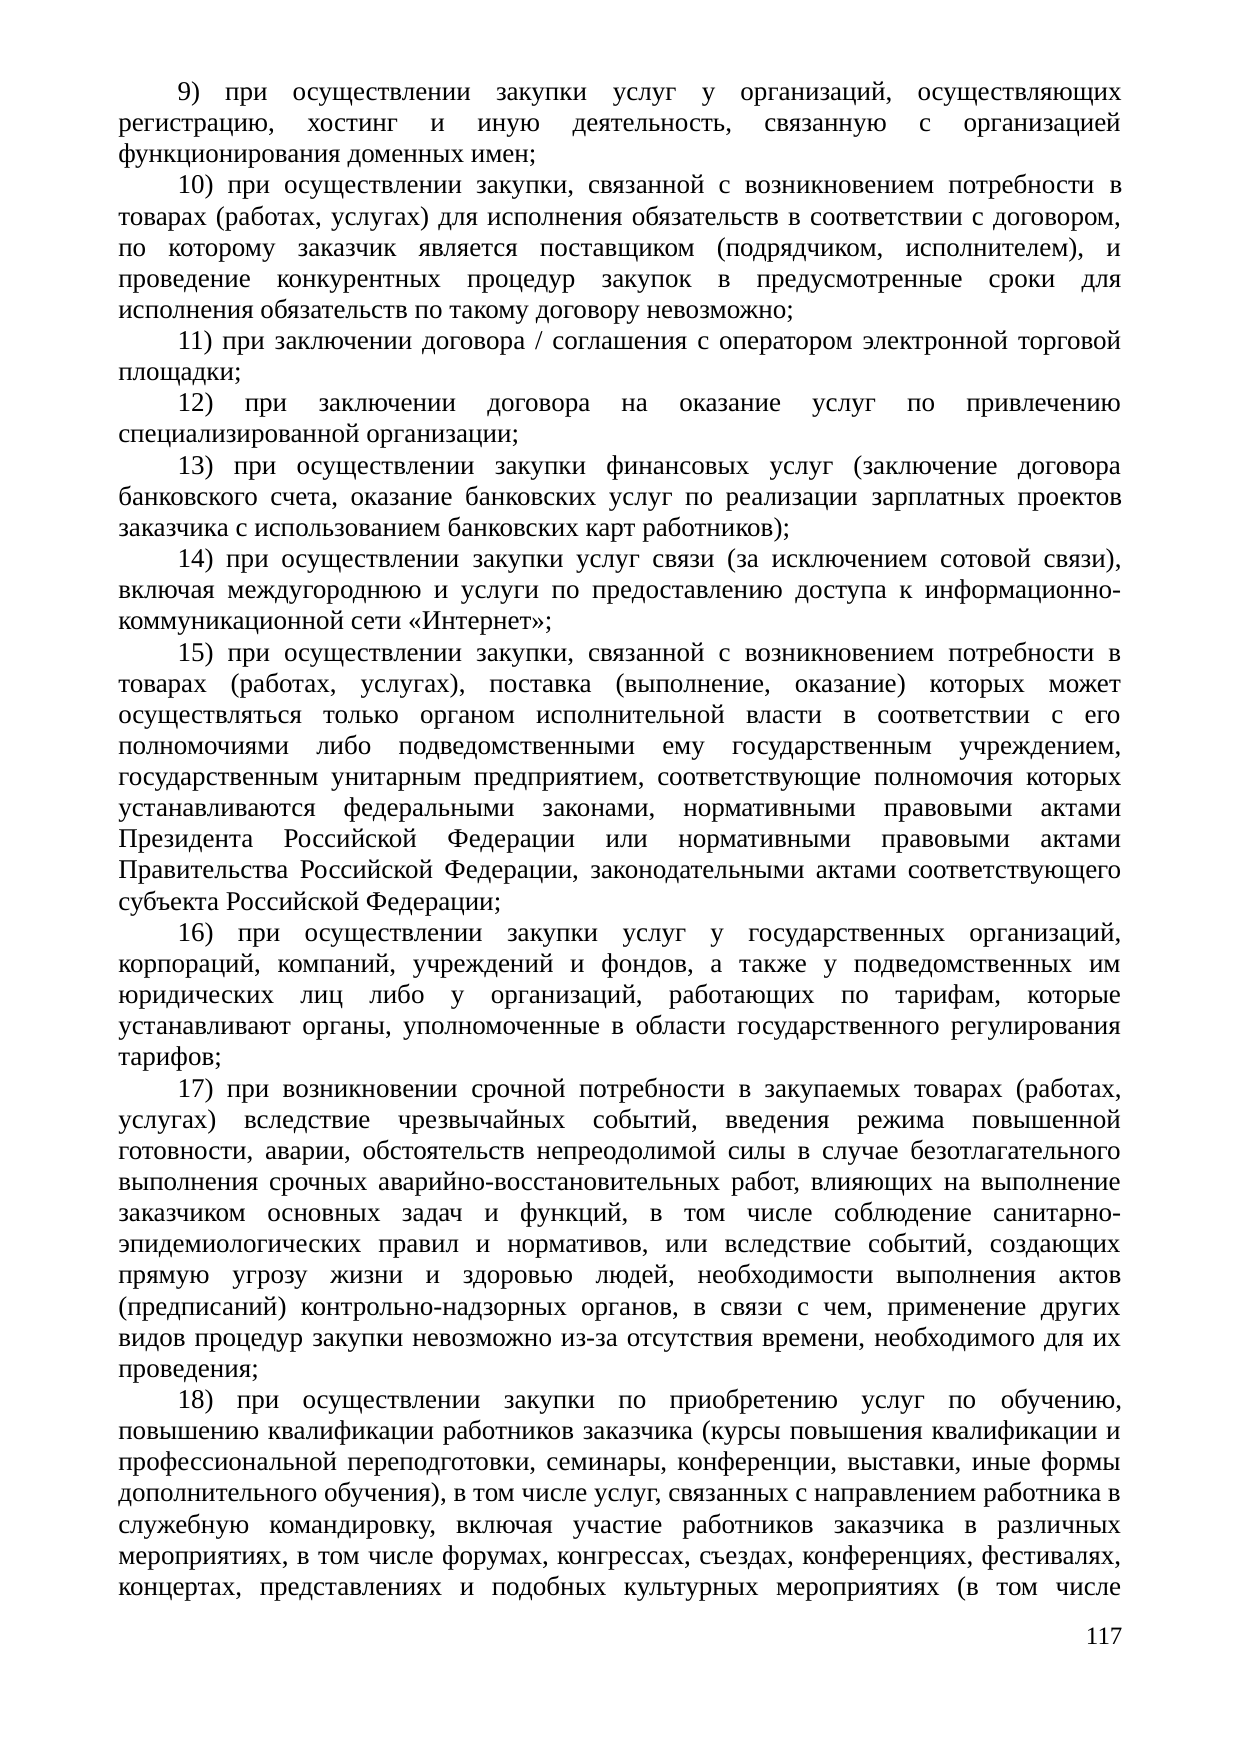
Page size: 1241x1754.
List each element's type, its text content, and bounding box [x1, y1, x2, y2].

text 12) при заключении договора на оказание услуг по привлечению специализированной организации; [118, 386, 1122, 449]
text 10) при осуществлении закупки, связанной с возникновением потребности в товарах (работах, услугах) для исполнения обязательств в соответствии с договором, по которому заказчик является поставщиком (подрядчиком, исполнителем), и проведение конкурентных процедур закупок в предусмотренные сроки для исполнения обязательств по такому договору невозможно; [118, 168, 1122, 324]
text 9) при осуществлении закупки услуг у организаций, осуществляющих регистрацию, хостинг и иную деятельность, связанную с организацией функционирования доменных имен; [118, 75, 1122, 168]
text 13) при осуществлении закупки финансовых услуг (заключение договора банковского счета, оказание банковских услуг по реализации зарплатных проектов заказчика с использованием банковских карт работников); [118, 449, 1122, 542]
text 15) при осуществлении закупки, связанной с возникновением потребности в товарах (работах, услугах), поставка (выполнение, оказание) которых может осуществляться только органом исполнительной власти в соответствии с его полномочиями либо подведомственными ему государственным учреждением, государственным унитарным предприятием, соответствующие полномочия которых устанавливаются федеральными законами, нормативными правовыми актами Президента Российской Федерации или нормативными правовыми актами Правительства Российской Федерации, законодательными актами соответствующего субъекта Российской Федерации; [118, 636, 1122, 916]
text 18) при осуществлении закупки по приобретению услуг по обучению, повышению квалификации работников заказчика (курсы повышения квалификации и профессиональной переподготовки, семинары, конференции, выставки, иные формы дополнительного обучения), в том числе услуг, связанных с направлением работника в служебную командировку, включая участие работников заказчика в различных мероприятиях, в том числе форумах, конгрессах, съездах, конференциях, фестивалях, концертах, представлениях и подобных культурных мероприятиях (в том числе [118, 1383, 1122, 1601]
text 16) при осуществлении закупки услуг у государственных организаций, корпораций, компаний, учреждений и фондов, а также у подведомственных им юридических лиц либо у организаций, работающих по тарифам, которые устанавливают органы, уполномоченные в области государственного регулирования тарифов; [118, 916, 1122, 1072]
text 11) при заключении договора / соглашения с оператором электронной торговой площадки; [118, 324, 1122, 386]
text 17) при возникновении срочной потребности в закупаемых товарах (работах, услугах) вследствие чрезвычайных событий, введения режима повышенной готовности, аварии, обстоятельств непреодолимой силы в случае безотлагательного выполнения срочных аварийно-восстановительных работ, влияющих на выполнение заказчиком основных задач и функций, в том числе соблюдение санитарно-эпидемиологических правил и нормативов, или вследствие событий, создающих прямую угрозу жизни и здоровью людей, необходимости выполнения актов (предписаний) контрольно-надзорных органов, в связи с чем, применение других видов процедур закупки невозможно из-за отсутствия времени, необходимого для их проведения; [118, 1072, 1122, 1383]
text 14) при осуществлении закупки услуг связи (за исключением сотовой связи), включая междугороднюю и услуги по предоставлению доступа к информационно-коммуникационной сети «Интернет»; [118, 542, 1122, 636]
